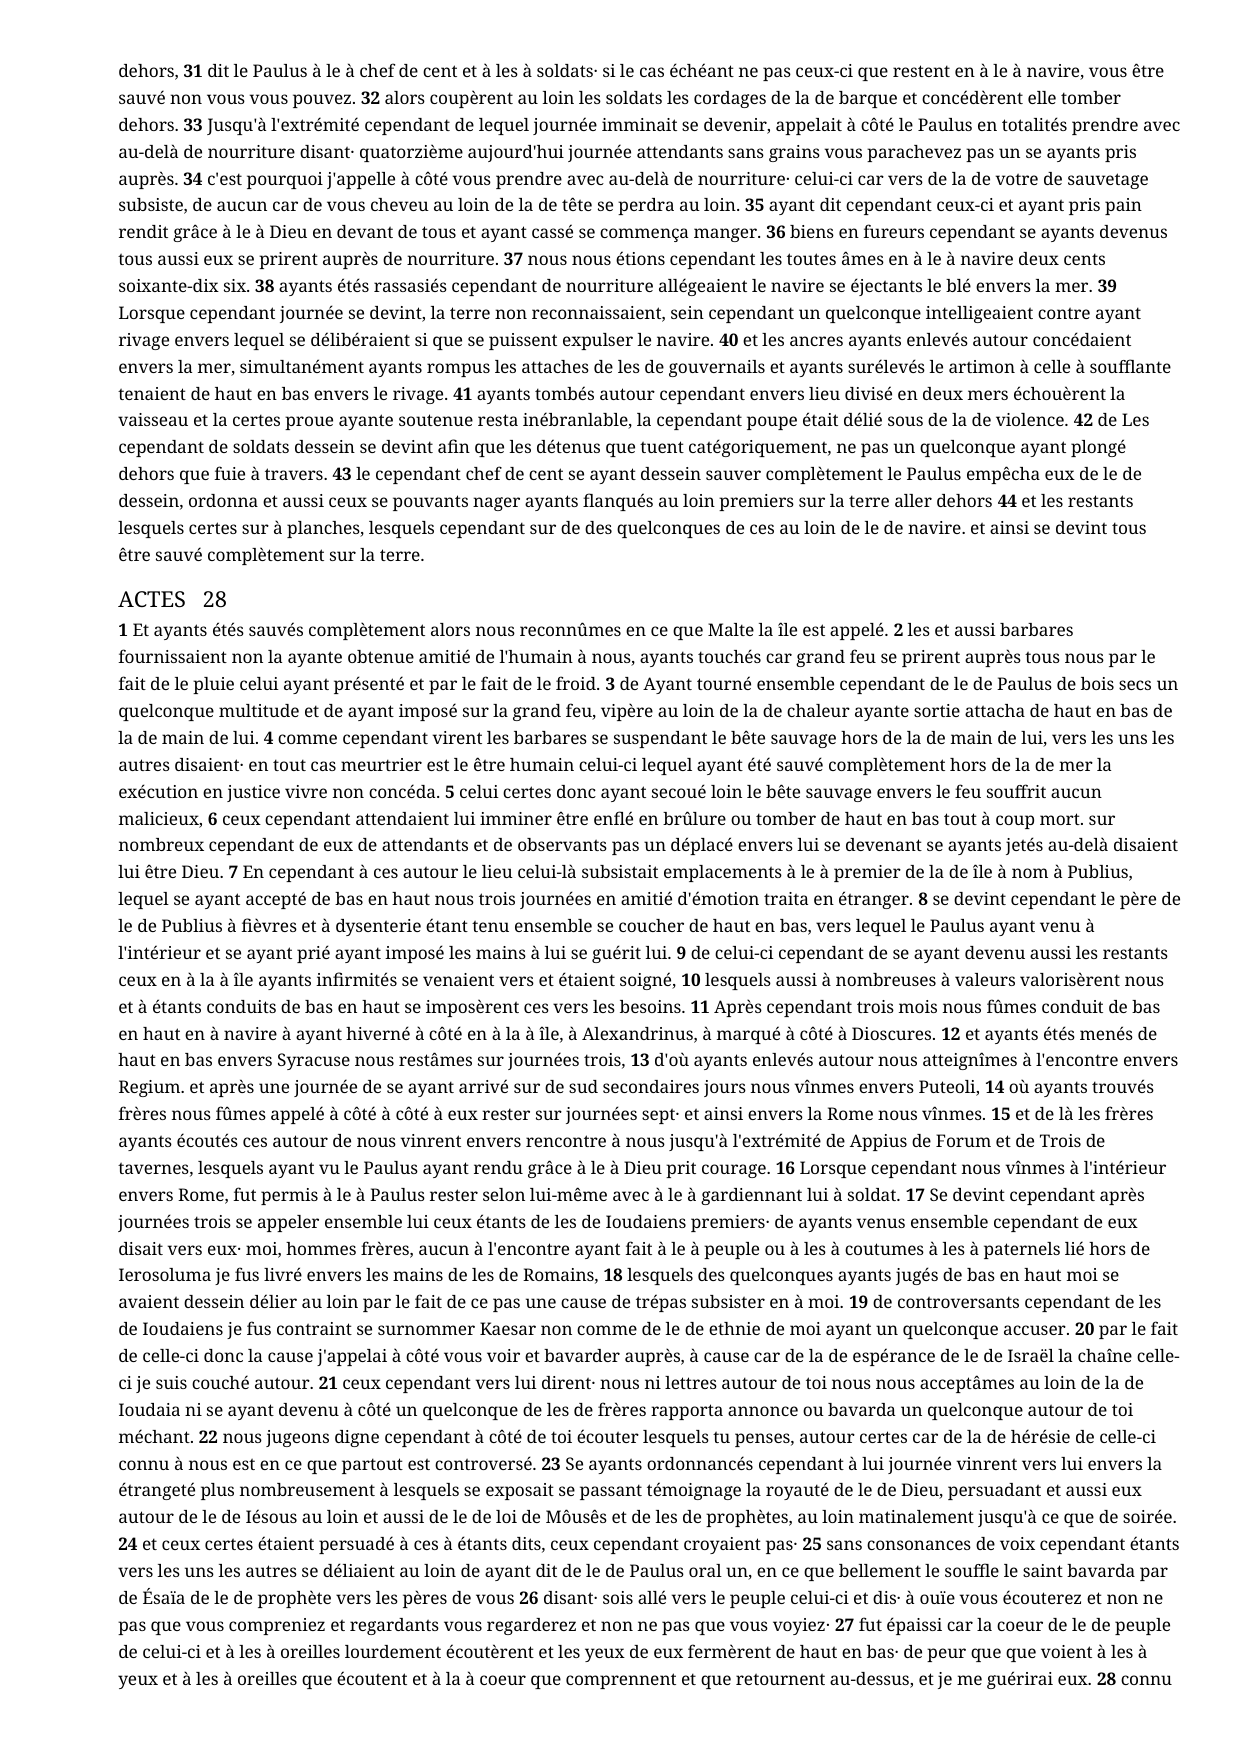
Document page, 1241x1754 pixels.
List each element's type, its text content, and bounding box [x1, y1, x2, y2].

text dehors, 31 dit le Paulus à le à chef de cent et à les à soldats· si le cas échéant ne pas ceux-ci que restent en à le à navire, vous être sauvé non vous vous pouvez. 32 alors coupèrent au loin les soldats les cordages de la de barque et concédèrent elle tomber dehors. 33 Jusqu'à l'extrémité cependant de lequel journée imminait se devenir, appelait à côté le Paulus en totalités prendre avec au-delà de nourriture disant· quatorzième aujourd'hui journée attendants sans grains vous parachevez pas un se ayants pris auprès. 34 c'est pourquoi j'appelle à côté vous prendre avec au-delà de nourriture· celui-ci car vers de la de votre de sauvetage subsiste, de aucun car de vous cheveu au loin de la de tête se perdra au loin. 35 ayant dit cependant ceux-ci et ayant pris pain rendit grâce à le à Dieu en devant de tous et ayant cassé se commença manger. 36 biens en fureurs cependant se ayants devenus tous aussi eux se prirent auprès de nourriture. 37 nous nous étions cependant les toutes âmes en à le à navire deux cents soixante-dix six. 38 ayants étés rassasiés cependant de nourriture allégeaient le navire se éjectants le blé envers la mer. 39 Lorsque cependant journée se devint, la terre non reconnaissaient, sein cependant un quelconque intelligeaient contre ayant rivage envers lequel se délibéraient si que se puissent expulser le navire. 40 et les ancres ayants enlevés autour concédaient envers la mer, simultanément ayants rompus les attaches de les de gouvernails et ayants surélevés le artimon à celle à soufflante tenaient de haut en bas envers le rivage. 41 ayants tombés autour cependant envers lieu divisé en deux mers échouèrent la vaisseau et la certes proue ayante soutenue resta inébranlable, la cependant poupe était délié sous de la de violence. 42 de Les cependant de soldats dessein se devint afin que les détenus que tuent catégoriquement, ne pas un quelconque ayant plongé dehors que fuie à travers. 43 le cependant chef de cent se ayant dessein sauver complètement le Paulus empêcha eux de le de dessein, ordonna et aussi ceux se pouvants nager ayants flanqués au loin premiers sur la terre aller dehors 44 et les restants lesquels certes sur à planches, lesquels cependant sur de des quelconques de ces au loin de le de navire. et ainsi se devint tous être sauvé complètement sur la terre. [118, 59, 1181, 566]
text ACTES 28 [118, 584, 1181, 614]
text 1 Et ayants étés sauvés complètement alors nous reconnûmes en ce que Malte la île est appelé. 2 les et aussi barbares fournissaient non la ayante obtenue amitié de l'humain à nous, ayants touchés car grand feu se prirent auprès tous nous par le fait de le pluie celui ayant présenté et par le fait de le froid. 3 de Ayant tourné ensemble cependant de le de Paulus de bois secs un quelconque multitude et de ayant imposé sur la grand feu, vipère au loin de la de chaleur ayante sortie attacha de haut en bas de la de main de lui. 4 comme cependant virent les barbares se suspendant le bête sauvage hors de la de main de lui, vers les uns les autres disaient· en tout cas meurtrier est le être humain celui-ci lequel ayant été sauvé complètement hors de la de mer la exécution en justice vivre non concéda. 5 celui certes donc ayant secoué loin le bête sauvage envers le feu souffrit aucun malicieux, 6 ceux cependant attendaient lui imminer être enflé en brûlure ou tomber de haut en bas tout à coup mort. sur nombreux cependant de eux de attendants et de observants pas un déplacé envers lui se devenant se ayants jetés au-delà disaient lui être Dieu. 7 En cependant à ces autour le lieu celui-là subsistait emplacements à le à premier de la de île à nom à Publius, lequel se ayant accepté de bas en haut nous trois journées en amitié d'émotion traita en étranger. 8 se devint cependant le père de le de Publius à fièvres et à dysenterie étant tenu ensemble se coucher de haut en bas, vers lequel le Paulus ayant venu à l'intérieur et se ayant prié ayant imposé les mains à lui se guérit lui. 9 de celui-ci cependant de se ayant devenu aussi les restants ceux en à la à île ayants infirmités se venaient vers et étaient soigné, 10 lesquels aussi à nombreuses à valeurs valorisèrent nous et à étants conduits de bas en haut se imposèrent ces vers les besoins. 11 Après cependant trois mois nous fûmes conduit de bas en haut en à navire à ayant hiverné à côté en à la à île, à Alexandrinus, à marqué à côté à Dioscures. 12 et ayants étés menés de haut en bas envers Syracuse nous restâmes sur journées trois, 13 d'où ayants enlevés autour nous atteignîmes à l'encontre envers Regium. et après une journée de se ayant arrivé sur de sud secondaires jours nous vînmes envers Puteoli, 14 où ayants trouvés frères nous fûmes appelé à côté à côté à eux rester sur journées sept· et ainsi envers la Rome nous vînmes. 15 et de là les frères ayants écoutés ces autour de nous vinrent envers rencontre à nous jusqu'à l'extrémité de Appius de Forum et de Trois de tavernes, lesquels ayant vu le Paulus ayant rendu grâce à le à Dieu prit courage. 16 Lorsque cependant nous vînmes à l'intérieur envers Rome, fut permis à le à Paulus rester selon lui-même avec à le à gardiennant lui à soldat. 17 Se devint cependant après journées trois se appeler ensemble lui ceux étants de les de Ioudaiens premiers· de ayants venus ensemble cependant de eux disait vers eux· moi, hommes frères, aucun à l'encontre ayant fait à le à peuple ou à les à coutumes à les à paternels lié hors de Ierosoluma je fus livré envers les mains de les de Romains, 18 lesquels des quelconques ayants jugés de bas en haut moi se avaient dessein délier au loin par le fait de ce pas une cause de trépas subsister en à moi. 19 de controversants cependant de les de Ioudaiens je fus contraint se surnommer Kaesar non comme de le de ethnie de moi ayant un quelconque accuser. 20 par le fait de celle-ci donc la cause j'appelai à côté vous voir et bavarder auprès, à cause car de la de espérance de le de Israël la chaîne celle-ci je suis couché autour. 21 ceux cependant vers lui dirent· nous ni lettres autour de toi nous nous acceptâmes au loin de la de Ioudaia ni se ayant devenu à côté un quelconque de les de frères rapporta annonce ou bavarda un quelconque autour de toi méchant. 22 nous jugeons digne cependant à côté de toi écouter lesquels tu penses, autour certes car de la de hérésie de celle-ci connu à nous est en ce que partout est controversé. 23 Se ayants ordonnancés cependant à lui journée vinrent vers lui envers la étrangeté plus nombreusement à lesquels se exposait se passant témoignage la royauté de le de Dieu, persuadant et aussi eux autour de le de Iésous au loin et aussi de le de loi de Môusês et de les de prophètes, au loin matinalement jusqu'à ce que de soirée. 24 et ceux certes étaient persuadé à ces à étants dits, ceux cependant croyaient pas· 25 sans consonances de voix cependant étants vers les uns les autres se déliaient au loin de ayant dit de le de Paulus oral un, en ce que bellement le souffle le saint bavarda par de Ésaïa de le de prophète vers les pères de vous 26 disant· sois allé vers le peuple celui-ci et dis· à ouïe vous écouterez et non ne pas que vous compreniez et regardants vous regarderez et non ne pas que vous voyiez· 27 fut épaissi car la coeur de le de peuple de celui-ci et à les à oreilles lourdement écoutèrent et les yeux de eux fermèrent de haut en bas· de peur que que voient à les à yeux et à les à oreilles que écoutent et à la à coeur que comprennent et que retournent au-dessus, et je me guérirai eux. 28 connu [118, 618, 1181, 1690]
